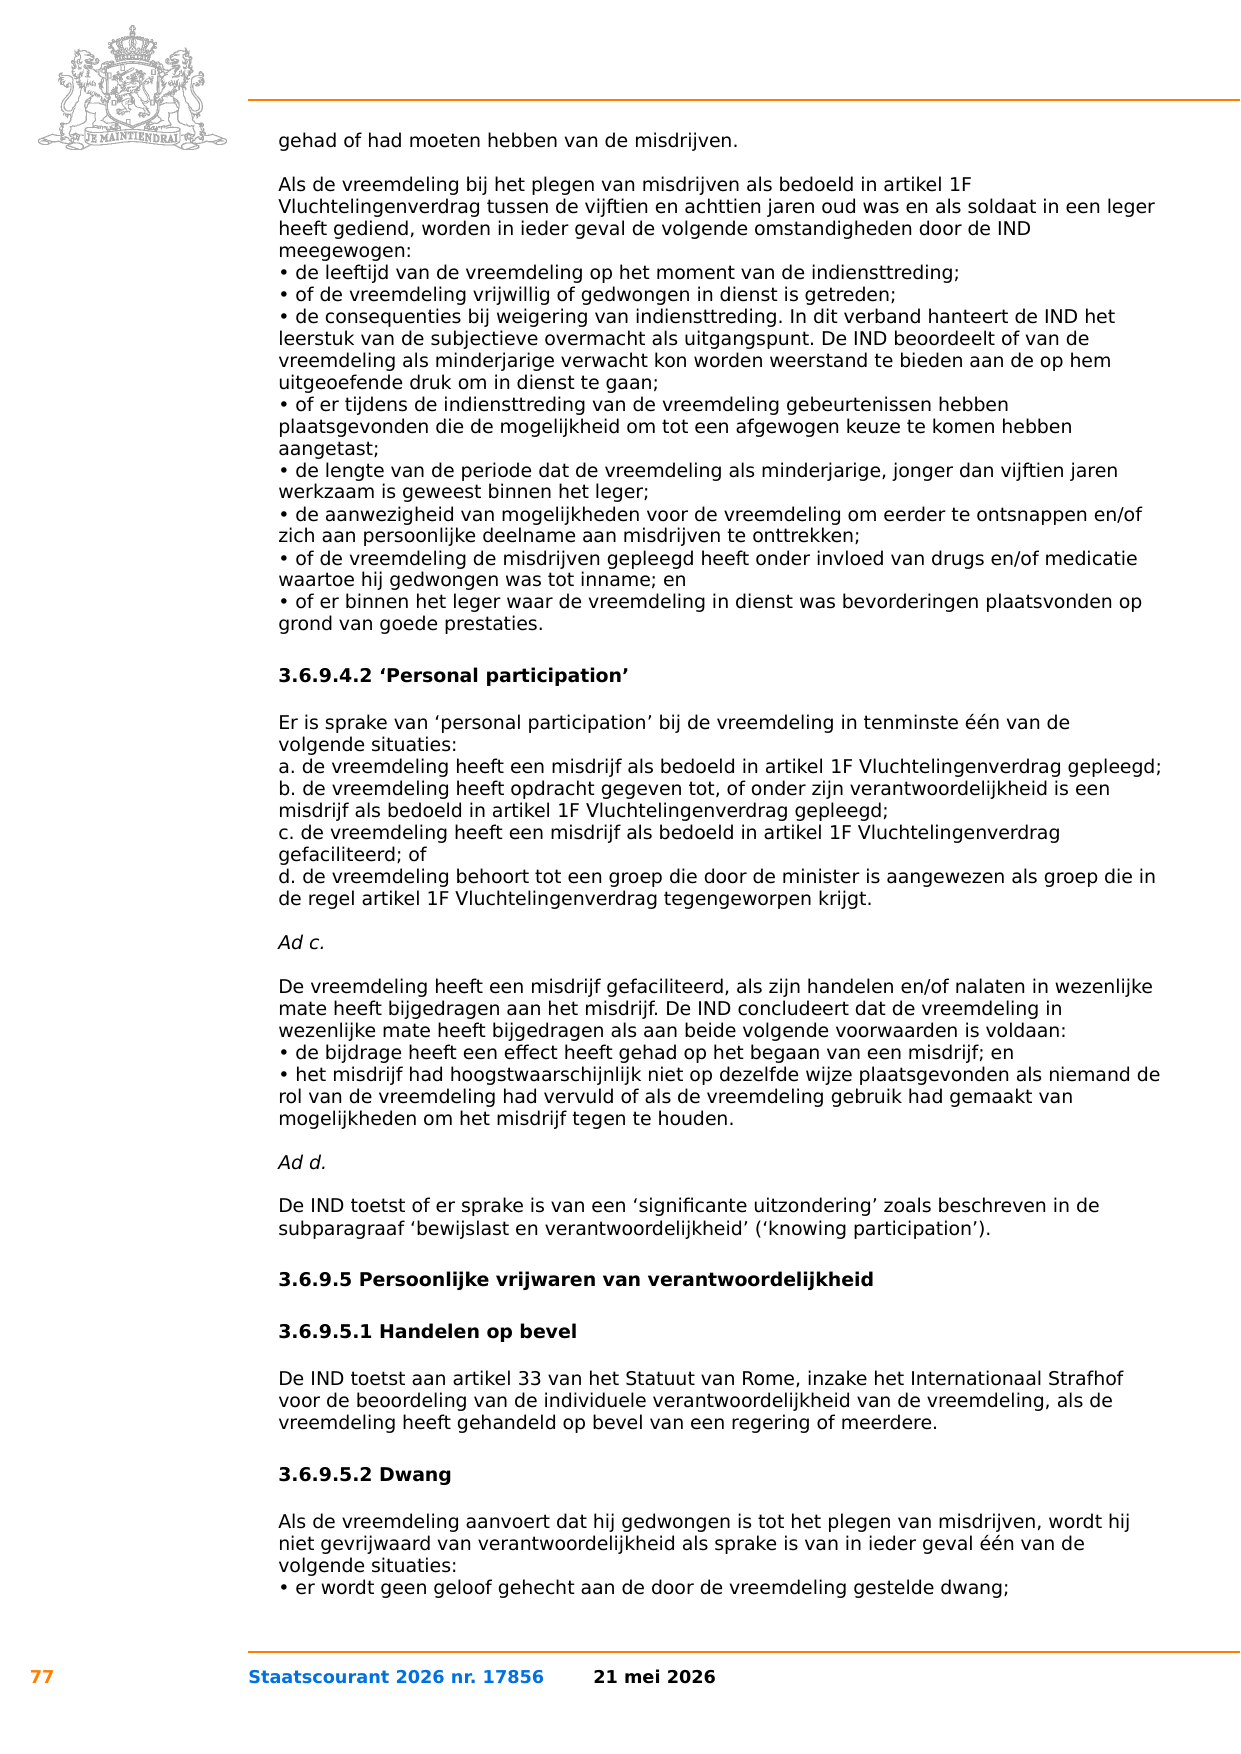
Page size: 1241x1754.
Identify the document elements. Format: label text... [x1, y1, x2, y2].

text • of er binnen het leger waar de vreemdeling in dienst was bevorderingen plaatsvonden op grond van goede prestaties. [278, 591, 1163, 635]
text De IND toetst of er sprake is van een ‘significante uitzondering’ zoals beschreven in de subparagraaf ‘bewijslast en verantwoordelijkheid’ (‘knowing participation’). [278, 1195, 1163, 1239]
text gehad of had moeten hebben van de misdrijven. [278, 130, 1163, 152]
text De vreemdeling heeft een misdrijf gefaciliteerd, als zijn handelen en/of nalaten in wezenlijke mate heeft bijgedragen aan het misdrijf. De IND concludeert dat de vreemdeling in wezenlijke mate heeft bijgedragen als aan beide volgende voorwaarden is voldaan: [278, 976, 1163, 1042]
text d. de vreemdeling behoort tot een groep die door de minister is aangewezen als groep die in de regel artikel 1F Vluchtelingenverdrag tegengeworpen krijgt. [278, 866, 1163, 910]
subtitle 3.6.9.5 Persoonlijke vrijwaren van verantwoordelijkheid [278, 1269, 1163, 1291]
subtitle Ad d. [278, 1152, 1163, 1173]
text • de consequenties bij weigering van indiensttreding. In dit verband hanteert de IND het leerstuk van de subjectieve overmacht als uitgangspunt. De IND beoordeelt of van de vreemdeling als minderjarige verwacht kon worden weerstand te bieden aan de op hem uitgeoefende druk om in dienst te gaan; [278, 306, 1163, 393]
subtitle 3.6.9.5.2 Dwang [278, 1464, 1163, 1486]
text • de leeftijd van de vreemdeling op het moment van de indiensttreding; [278, 262, 1163, 284]
text a. de vreemdeling heeft een misdrijf als bedoeld in artikel 1F Vluchtelingenverdrag gepleegd; [278, 756, 1163, 778]
text • het misdrijf had hoogstwaarschijnlijk niet op dezelfde wijze plaatsgevonden als niemand de rol van de vreemdeling had vervuld of als de vreemdeling gebruik had gemaakt van mogelijkheden om het misdrijf tegen te houden. [278, 1064, 1163, 1130]
text • de aanwezigheid van mogelijkheden voor de vreemdeling om eerder te ontsnappen en/of zich aan persoonlijke deelname aan misdrijven te onttrekken; [278, 503, 1163, 547]
text • de bijdrage heeft een effect heeft gehad op het begaan van een misdrijf; en [278, 1042, 1163, 1064]
text Als de vreemdeling bij het plegen van misdrijven als bedoeld in artikel 1F Vluchtelingenverdrag tussen de vijftien en achttien jaren oud was en als soldaat in een leger heeft gediend, worden in ieder geval de volgende omstandigheden door de IND meegewogen: [278, 174, 1163, 262]
text De IND toetst aan artikel 33 van het Statuut van Rome, inzake het Internationaal Strafhof voor de beoordeling van de individuele verantwoordelijkheid van de vreemdeling, als de vreemdeling heeft gehandeld op bevel van een regering of meerdere. [278, 1368, 1163, 1434]
subtitle 3.6.9.5.1 Handelen op bevel [278, 1321, 1163, 1343]
text Er is sprake van ‘personal participation’ bij de vreemdeling in tenminste één van de volgende situaties: [278, 712, 1163, 756]
text c. de vreemdeling heeft een misdrijf als bedoeld in artikel 1F Vluchtelingenverdrag gefaciliteerd; of [278, 822, 1163, 866]
text Als de vreemdeling aanvoert dat hij gedwongen is tot het plegen van misdrijven, wordt hij niet gevrijwaard van verantwoordelijkheid als sprake is van in ieder geval één van de volgende situaties: [278, 1511, 1163, 1577]
subtitle Ad c. [278, 932, 1163, 954]
text • of de vreemdeling de misdrijven gepleegd heeft onder invloed van drugs en/of medicatie waartoe hij gedwongen was tot inname; en [278, 547, 1163, 591]
text • of de vreemdeling vrijwillig of gedwongen in dienst is getreden; [278, 284, 1163, 306]
text • de lengte van de periode dat de vreemdeling als minderjarige, jonger dan vijftien jaren werkzaam is geweest binnen het leger; [278, 459, 1163, 503]
text • er wordt geen geloof gehecht aan de door de vreemdeling gestelde dwang; [278, 1577, 1163, 1599]
text • of er tijdens de indiensttreding van de vreemdeling gebeurtenissen hebben plaatsgevonden die de mogelijkheid om tot een afgewogen keuze te komen hebben aangetast; [278, 393, 1163, 459]
picture [38, 25, 227, 150]
subtitle 3.6.9.4.2 ‘Personal participation’ [278, 665, 1163, 687]
text b. de vreemdeling heeft opdracht gegeven tot, of onder zijn verantwoordelijkheid is een misdrijf als bedoeld in artikel 1F Vluchtelingenverdrag gepleegd; [278, 778, 1163, 822]
